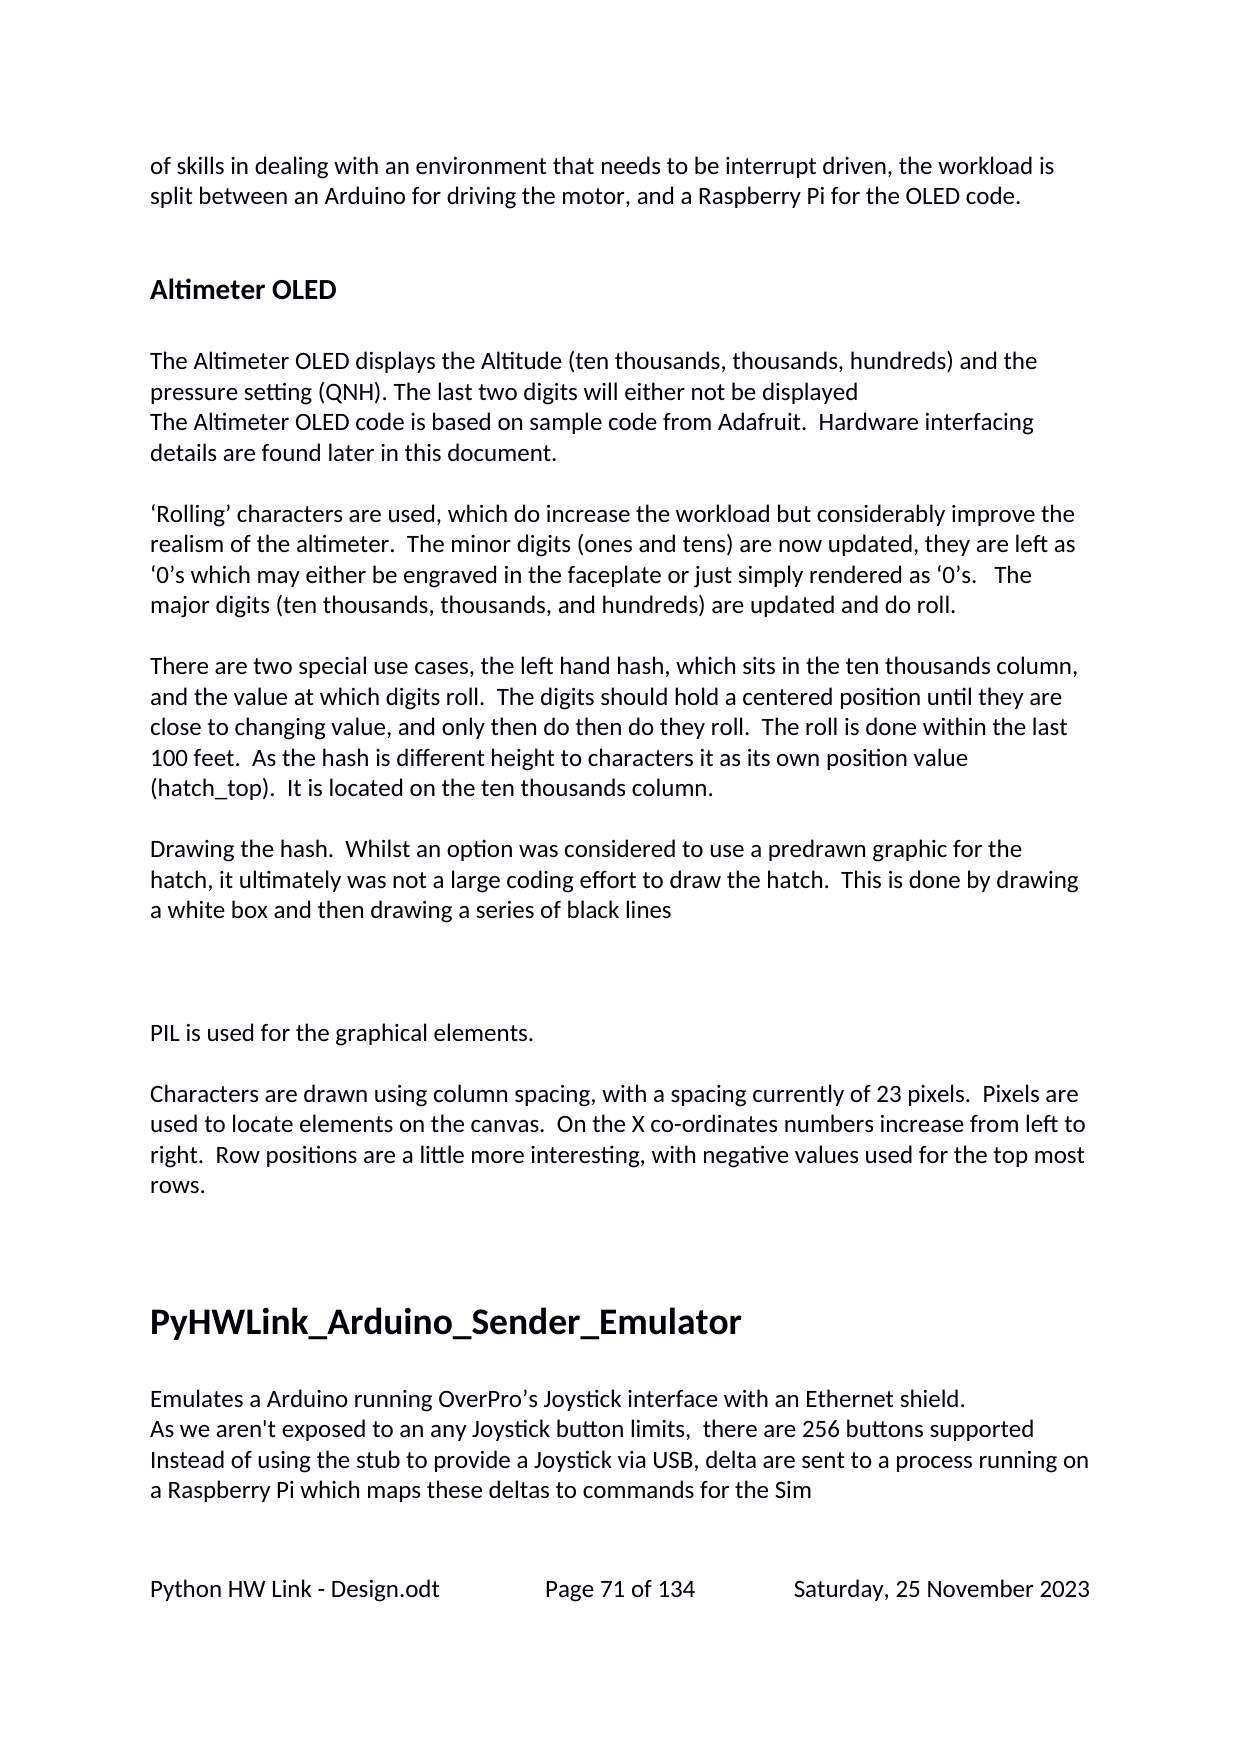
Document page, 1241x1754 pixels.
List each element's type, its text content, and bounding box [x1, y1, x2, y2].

text Characters are drawn using column spacing, with a spacing currently of 23 pixels. Pixels are used to locate elements on the canvas. On the X co-ordinates numbers increase from left to right. Row positions are a little more interesting, with negative values used for the top most rows. [150, 1078, 1090, 1200]
text Drawing the hash. Whilst an option was considered to use a predrawn graphic for the hatch, it ultimately was not a large coding effort to draw the hatch. This is done by drawing a white box and then drawing a series of black lines [150, 833, 1090, 925]
subtitle Altimeter OLED [150, 271, 1090, 306]
text The Altimeter OLED code is based on sample code from Adafruit. Hardware interfacing details are found later in this document. [150, 406, 1090, 467]
text of skills in dealing with an environment that needs to be interrupt driven, the workload is split between an Arduino for driving the motor, and a Raspberry Pi for the OLED code. [150, 150, 1090, 211]
text Emulates a Arduino running OverPro’s Joystick interface with an Ethernet shield. [150, 1383, 1090, 1413]
text PIL is used for the graphical elements. [150, 1017, 1090, 1047]
subtitle PyHWLink_Arduino_Sender_Emulator [150, 1298, 1090, 1344]
text ‘Rolling’ characters are used, which do increase the workload but considerably improve the realism of the altimeter. The minor digits (ones and tens) are now updated, they are left as ‘0’s which may either be engraved in the faceplate or just simply rendered as ‘0’s. The major digits (ten thousands, thousands, and hundreds) are updated and do roll. [150, 498, 1090, 620]
text Instead of using the stub to provide a Joystick via USB, delta are sent to a process running on a Raspberry Pi which maps these deltas to commands for the Sim [150, 1444, 1090, 1505]
text There are two special use cases, the left hand hash, which sits in the ten thousands column, and the value at which digits roll. The digits should hold a centered position until they are close to changing value, and only then do then do they roll. The roll is done within the last 100 feet. As the hash is different height to characters it as its own position value (hatch_top). It is located on the ten thousands column. [150, 650, 1090, 803]
text As we aren't exposed to an any Joystick button limits, there are 256 buttons supported [150, 1413, 1090, 1444]
text The Altimeter OLED displays the Altitude (ten thousands, thousands, hundreds) and the pressure setting (QNH). The last two digits will either not be displayed [150, 345, 1090, 406]
